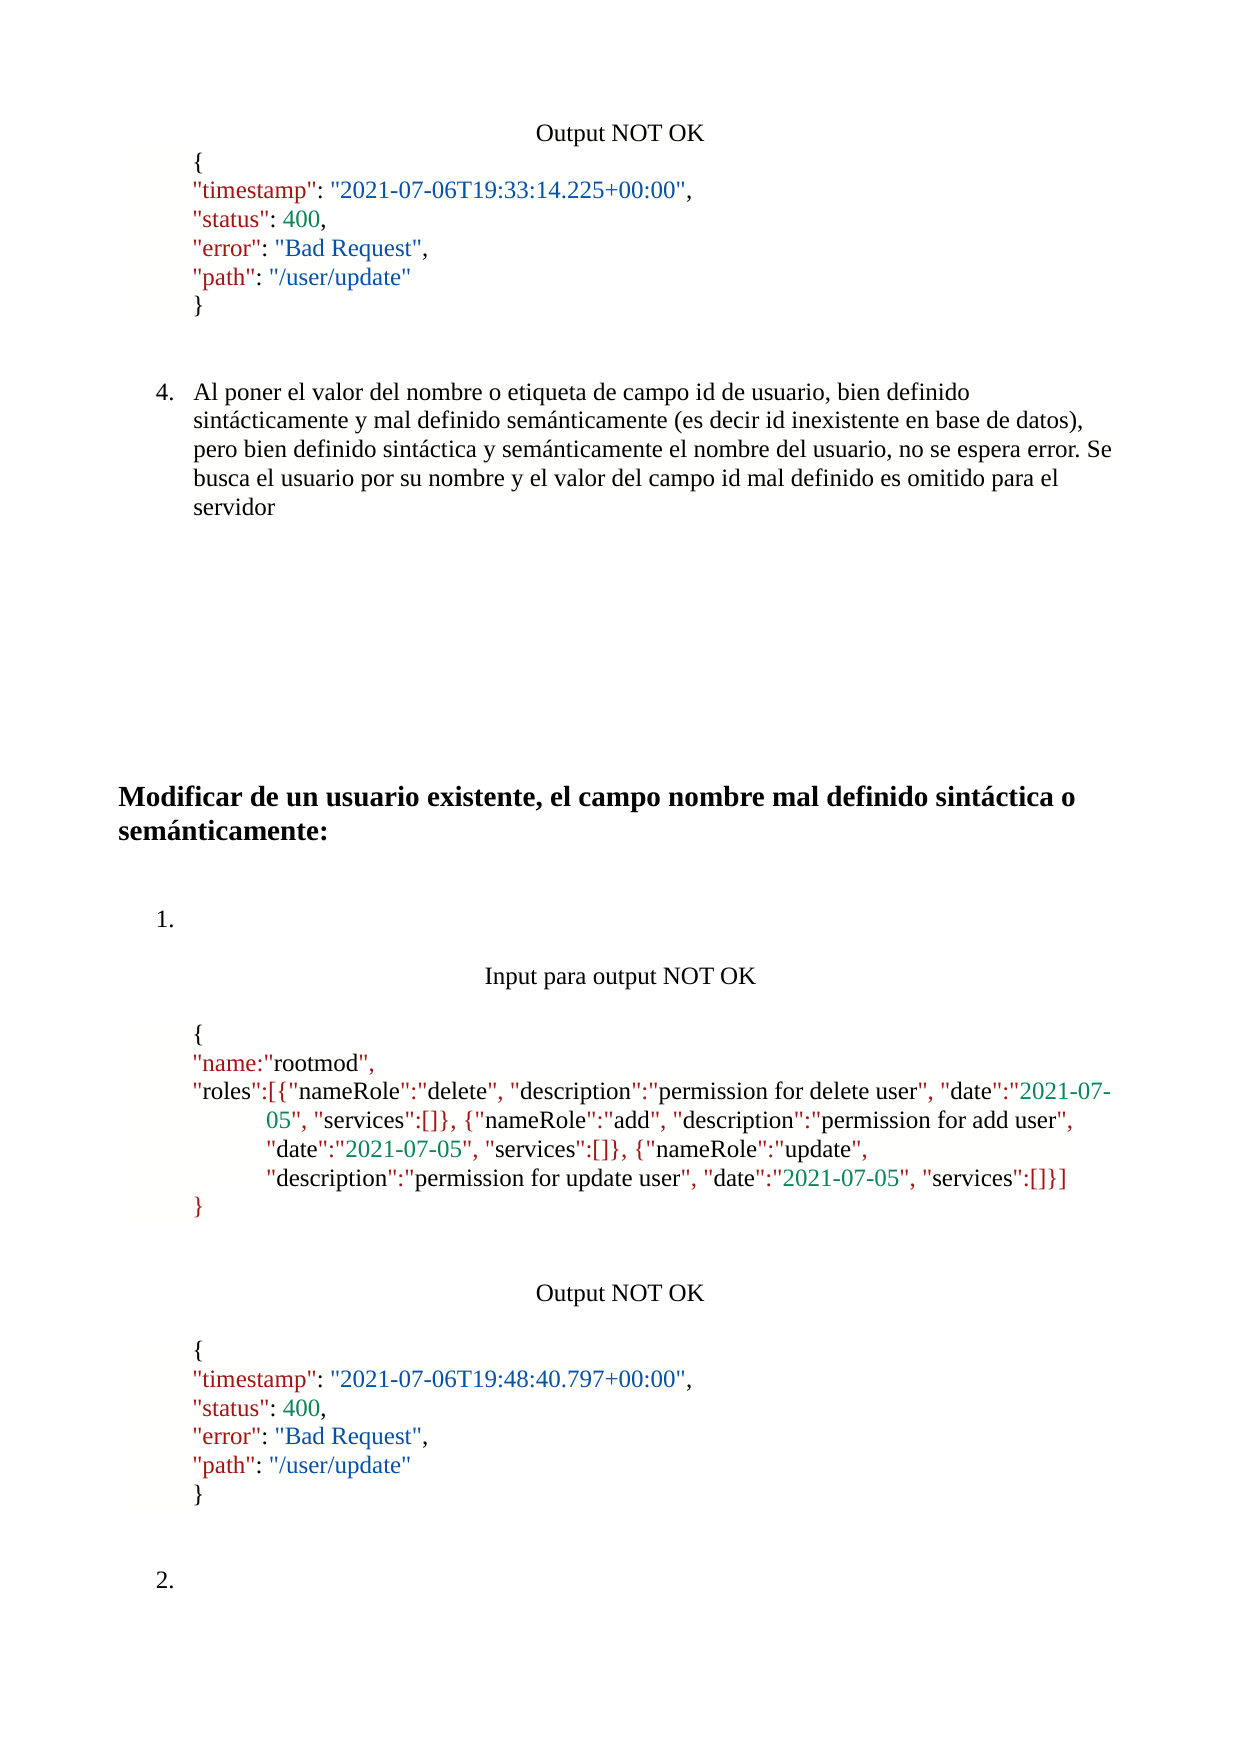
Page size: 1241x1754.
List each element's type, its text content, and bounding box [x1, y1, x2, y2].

text Output NOT OK [118, 1278, 1122, 1306]
text "path": "/user/update" [118, 1450, 1122, 1479]
text } [118, 291, 1122, 319]
list Al poner el valor del nombre o etiqueta de campo id de usuario, bien definido sintácticamente y mal definido semánticamente (es decir id inexistente en base de datos), pero bien definido sintáctica y semánticamente el nombre del usuario, no se espera error. Se busca el usuario por su nombre y el valor del campo id mal definido es omitido para el servidor [156, 377, 1122, 521]
text Output NOT OK [118, 118, 1122, 147]
text "status": 400, [118, 204, 1122, 233]
text Modificar de un usuario existente, el campo nombre mal definido sintáctica o semánticamente: [118, 779, 1122, 846]
text "error": "Bad Request", [118, 233, 1122, 262]
text { [118, 1019, 1122, 1048]
text "timestamp": "2021-07-06T19:48:40.797+00:00", [118, 1364, 1122, 1393]
text { [118, 1335, 1122, 1364]
text "error": "Bad Request", [118, 1421, 1122, 1450]
text "timestamp": "2021-07-06T19:33:14.225+00:00", [118, 176, 1122, 204]
text } [118, 1191, 1122, 1220]
text { [118, 147, 1122, 176]
text "roles":[{"nameRole":"delete", "description":"permission for delete user", "date":"2021-07- 05", "services":[]}, {"nameRole":"add", "description":"permission for add user", "date":"2021-07-05", "services":[]}, {"nameRole":"update", "description":"permission for update user", "date":"2021-07-05", "services":[]}] [118, 1076, 1122, 1191]
text } [118, 1479, 1122, 1508]
text Input para output NOT OK [118, 961, 1122, 990]
text "path": "/user/update" [118, 262, 1122, 291]
text "status": 400, [118, 1393, 1122, 1421]
text "name:"rootmod", [118, 1048, 1122, 1076]
